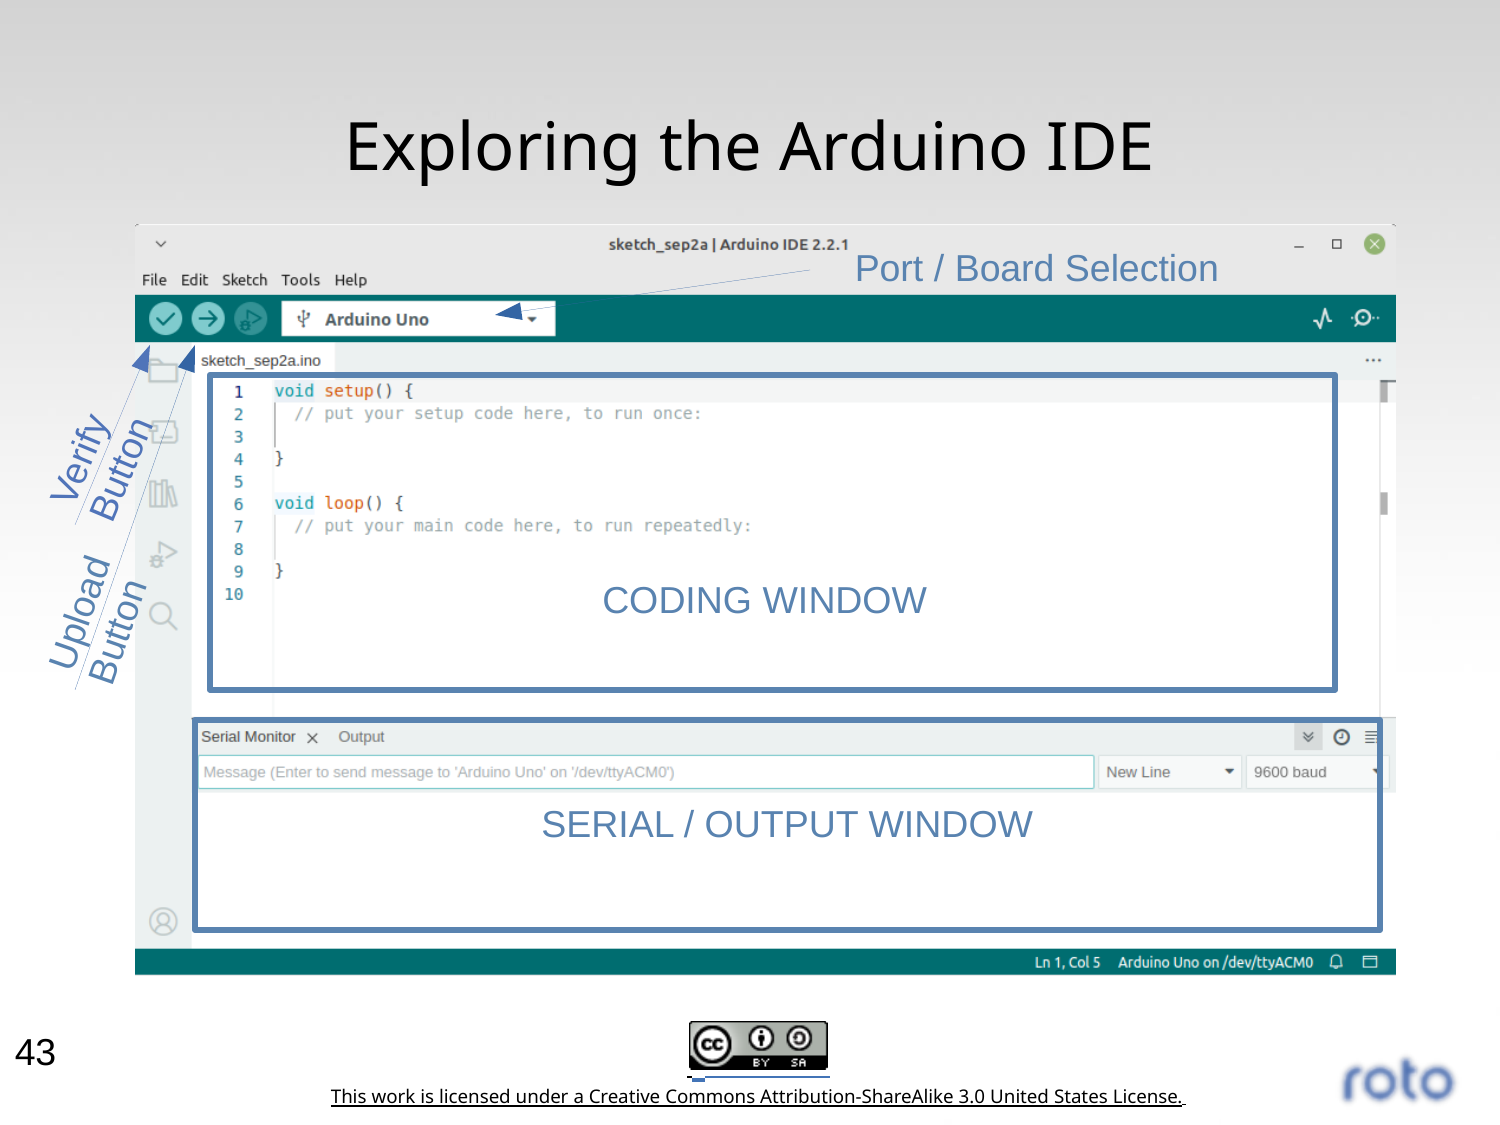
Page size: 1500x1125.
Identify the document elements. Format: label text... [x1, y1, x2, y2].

picture [0, 0, 1500, 1125]
text_box SERIAL / OUTPUT WINDOW [195, 719, 1381, 930]
title Exploring the Arduino IDE [112, 49, 1388, 238]
text_box Port / Board Selection [840, 239, 1261, 316]
